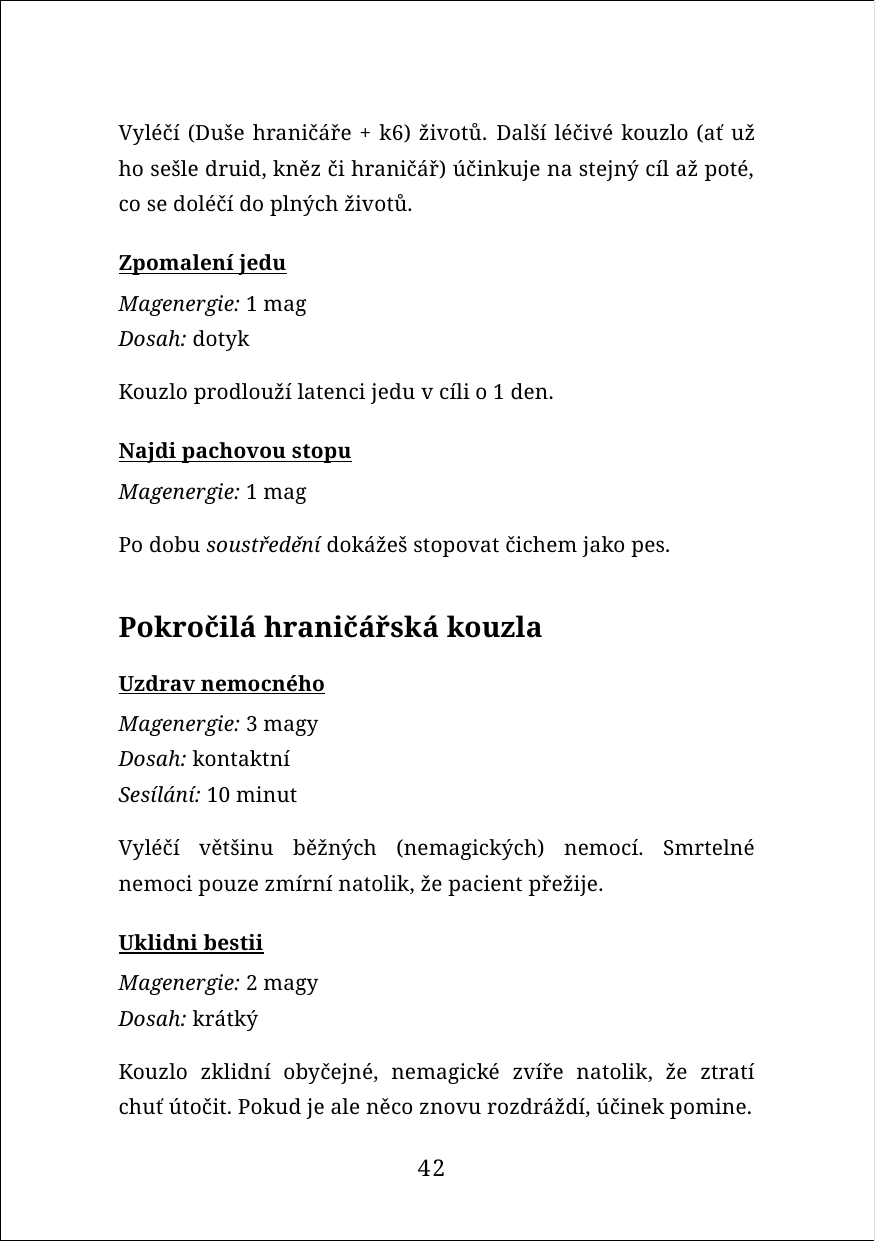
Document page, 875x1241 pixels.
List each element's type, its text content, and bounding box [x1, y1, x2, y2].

subtitle Uklidni bestii [118, 928, 756, 956]
text Kouzlo zklidní obyčejné, nemagické zvíře natolik, že ztratí chuť útočit. Pokud je ale něco znovu rozdráždí, účinek pomine. [118, 1057, 756, 1121]
subtitle Pokročilá hraničářská kouzla [118, 607, 756, 645]
subtitle Uzdrav nemocného [118, 669, 756, 697]
text Magenergie: 2 magy Dosah: krátký [118, 968, 756, 1032]
subtitle Zpomalení jedu [118, 248, 756, 277]
text Kouzlo prodlouží latenci jedu v cíli o 1 den. [118, 377, 756, 406]
text Magenergie: 1 mag Dosah: dotyk [118, 289, 756, 353]
text Vyléčí (Duše hraničáře + k6) životů. Další léčivé kouzlo (ať už ho sešle druid, kněz či hraničář) účinkuje na stejný cíl až poté, co se doléčí do plných životů. [118, 118, 756, 218]
text Po dobu soustředění dokážeš stopovat čichem jako pes. [118, 530, 756, 558]
subtitle Najdi pachovou stopu [118, 437, 756, 465]
text Magenergie: 3 magy Dosah: kontaktní Sesílání: 10 minut [118, 709, 756, 808]
text Magenergie: 1 mag [118, 477, 756, 505]
text Vyléčí většinu běžných (nemagických) nemocí. Smrtelné nemoci pouze zmírní natolik, že pacient přežije. [118, 833, 756, 897]
